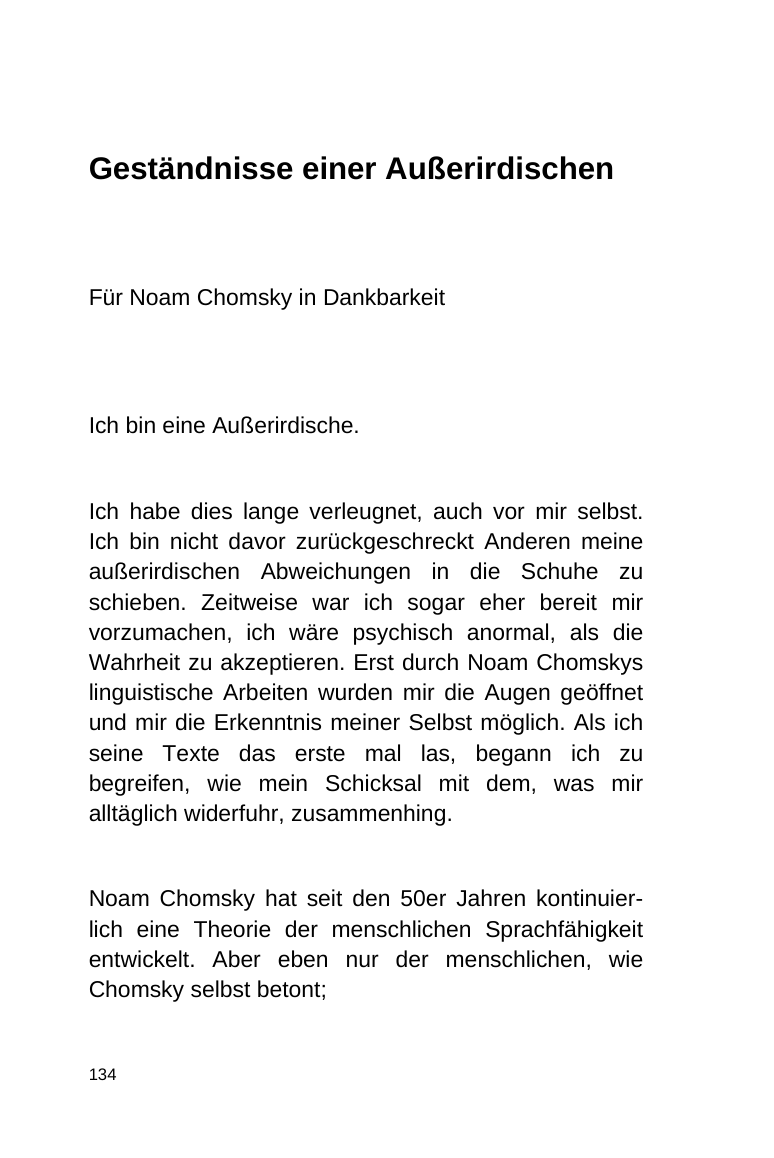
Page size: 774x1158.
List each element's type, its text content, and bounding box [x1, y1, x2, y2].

text Für Noam Chomsky in Dankbarkeit [88, 284, 644, 311]
text Noam Chomsky hat seit den 50er Jahren kontinuier-lich eine Theorie der menschlichen Sprachfähigkeit entwickelt. Aber eben nur der menschlichen, wie Chomsky selbst betont; [88, 885, 644, 1002]
text Ich habe dies lange verleugnet, auch vor mir selbst. Ich bin nicht davor zurückgeschreckt Anderen meine außerirdischen Abweichungen in die Schuhe zu schieben. Zeitweise war ich sogar eher bereit mir vorzumachen, ich wäre psychisch anormal, als die Wahrheit zu akzeptieren. Erst durch Noam Chomskys linguistische Arbeiten wurden mir die Augen geöffnet und mir die Erkenntnis meiner Selbst möglich. Als ich seine Texte das erste mal las, begann ich zu begreifen, wie mein Schicksal mit dem, was mir alltäglich widerfuhr, zusammenhing. [88, 498, 644, 826]
subtitle Geständnisse einer Außerirdischen [88, 150, 644, 186]
text Ich bin eine Außerirdische. [88, 412, 644, 439]
